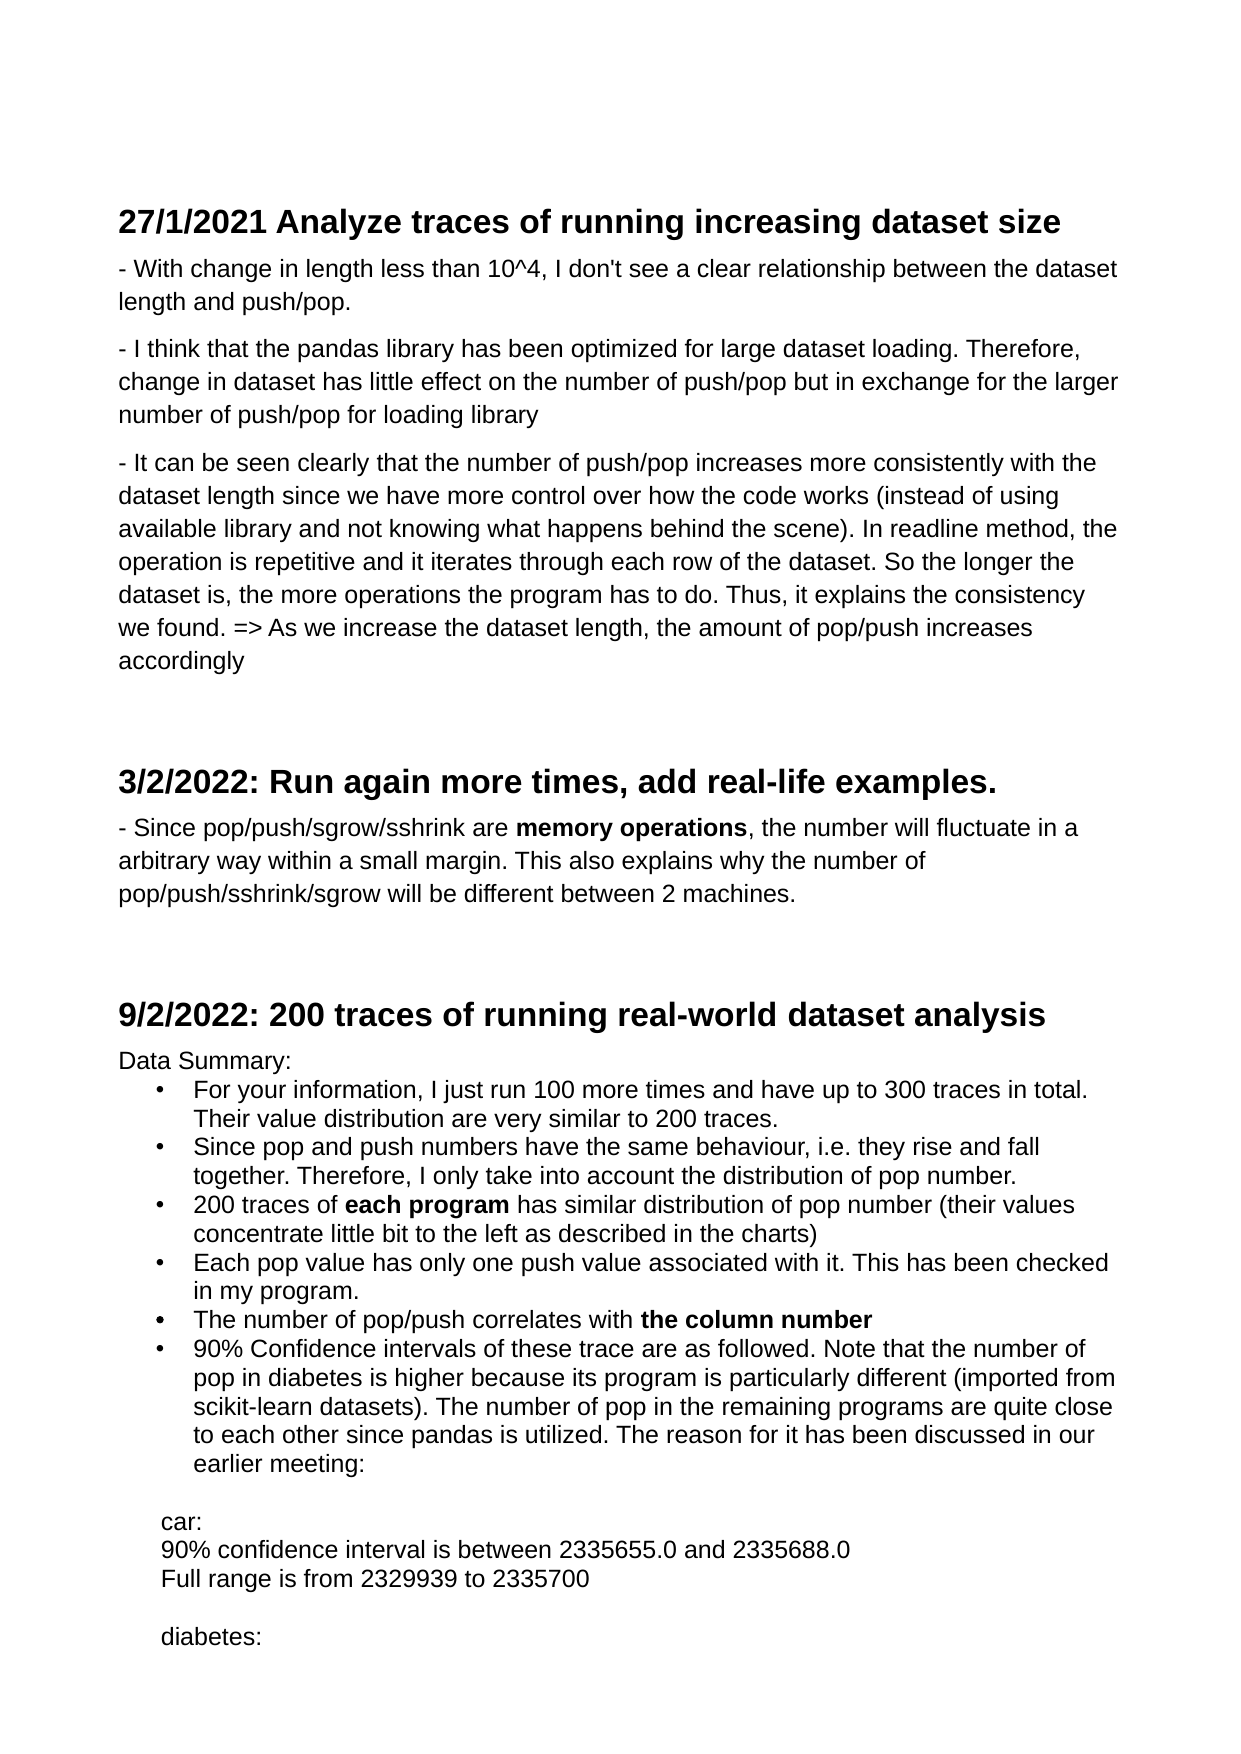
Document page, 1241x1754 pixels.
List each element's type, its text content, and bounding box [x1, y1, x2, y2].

subtitle 9/2/2022: 200 traces of running real-world dataset analysis [118, 995, 1122, 1033]
text diabetes: [161, 1622, 1122, 1650]
list Since pop and push numbers have the same behaviour, i.e. they rise and fall together. Therefore, I only take into account the distribution of pop number. [156, 1132, 1122, 1190]
text car: [161, 1507, 1122, 1535]
list 200 traces of each program has similar distribution of pop number (their values concentrate little bit to the left as described in the charts) [156, 1190, 1122, 1247]
list For your information, I just run 100 more times and have up to 300 traces in total. Their value distribution are very similar to 200 traces. [156, 1075, 1122, 1132]
text - With change in length less than 10^4, I don't see a clear relationship between the dataset length and push/pop. [118, 253, 1122, 315]
text 90% confidence interval is between 2335655.0 and 2335688.0 [161, 1535, 1122, 1564]
text - It can be seen clearly that the number of push/pop increases more consistently with the dataset length since we have more control over how the code works (instead of using available library and not knowing what happens behind the scene). In readline method, the operation is repetitive and it iterates through each row of the dataset. So the longer the dataset is, the more operations the program has to do. Thus, it explains the consistency we found. => As we increase the dataset length, the amount of pop/push increases accordingly [118, 448, 1122, 675]
text - I think that the pandas library has been optimized for large dataset loading. Therefore, change in dataset has little effect on the number of push/pop but in exchange for the larger number of push/pop for loading library [118, 334, 1122, 429]
list The number of pop/push correlates with the column number [156, 1305, 1122, 1334]
subtitle 3/2/2022: Run again more times, add real-life examples. [118, 762, 1122, 801]
text Data Summary: [118, 1046, 1122, 1075]
text Full range is from 2329939 to 2335700 [161, 1564, 1122, 1593]
text - Since pop/push/sgrow/sshrink are memory operations, the number will fluctuate in a arbitrary way within a small margin. This also explains why the number of pop/push/sshrink/sgrow will be different between 2 machines. [118, 813, 1122, 908]
subtitle 27/1/2021 Analyze traces of running increasing dataset size [118, 202, 1122, 241]
list 90% Confidence intervals of these trace are as followed. Note that the number of pop in diabetes is higher because its program is particularly different (imported from scikit-learn datasets). The number of pop in the remaining programs are quite close to each other since pandas is utilized. The reason for it has been discussed in our earlier meeting: [156, 1334, 1122, 1478]
list Each pop value has only one push value associated with it. This has been checked in my program. [156, 1247, 1122, 1305]
